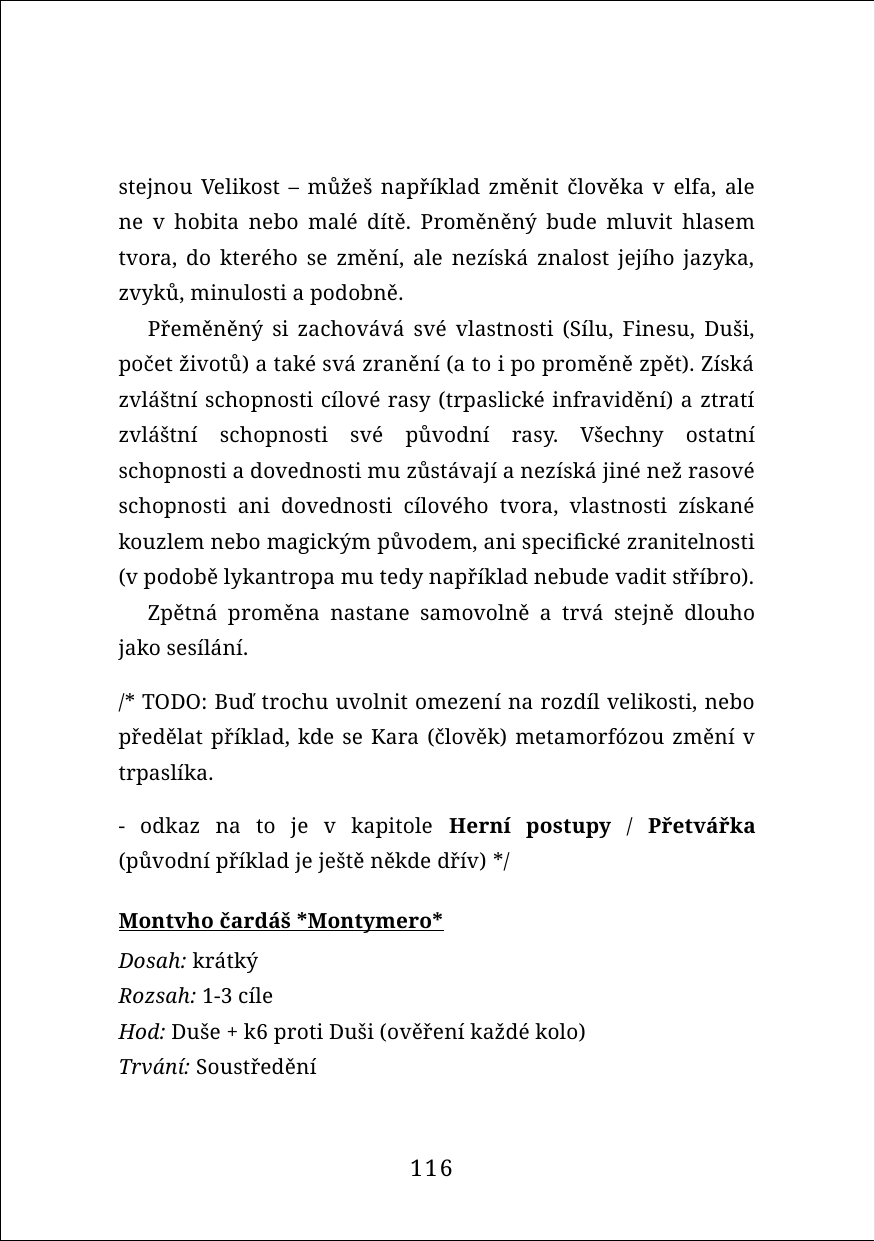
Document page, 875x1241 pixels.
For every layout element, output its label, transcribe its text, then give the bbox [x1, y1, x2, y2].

subtitle Montvho čardáš *Montymero* [118, 906, 756, 934]
text stejnou Velikost – můžeš například změnit člověka v elfa, ale ne v hobita nebo malé dítě. Proměněný bude mluvit hlasem tvora, do kterého se změní, ale nezíská znalost jejího jazyka, zvyků, minulosti a podobně. Přeměněný si zachovává své vlastnosti (Sílu, Finesu, Duši, počet životů) a také svá zranění (a to i po proměně zpět). Získá zvláštní schopnosti cílové rasy (trpaslické infravidění) a ztratí zvláštní schopnosti své původní rasy. Všechny ostatní schopnosti a dovednosti mu zůstávají a nezíská jiné než rasové schopnosti ani dovednosti cílového tvora, vlastnosti získané kouzlem nebo magickým původem, ani specifické zranitelnosti (v podobě lykantropa mu tedy například nebude vadit stříbro). Zpětná proměna nastane samovolně a trvá stejně dlouho jako sesílání. [118, 172, 756, 662]
text Dosah: krátký Rozsah: 1-3 cíle Hod: Duše + k6 proti Duši (ověření každé kolo) Trvání: Soustředění [118, 946, 756, 1081]
text - odkaz na to je v kapitole Herní postupy / Přetvářka (původní příklad je ještě někde dřív) */ [118, 811, 756, 875]
text /* TODO: Buď trochu uvolnit omezení na rozdíl velikosti, nebo předělat příklad, kde se Kara (člověk) metamorfózou změní v trpaslíka. [118, 687, 756, 786]
